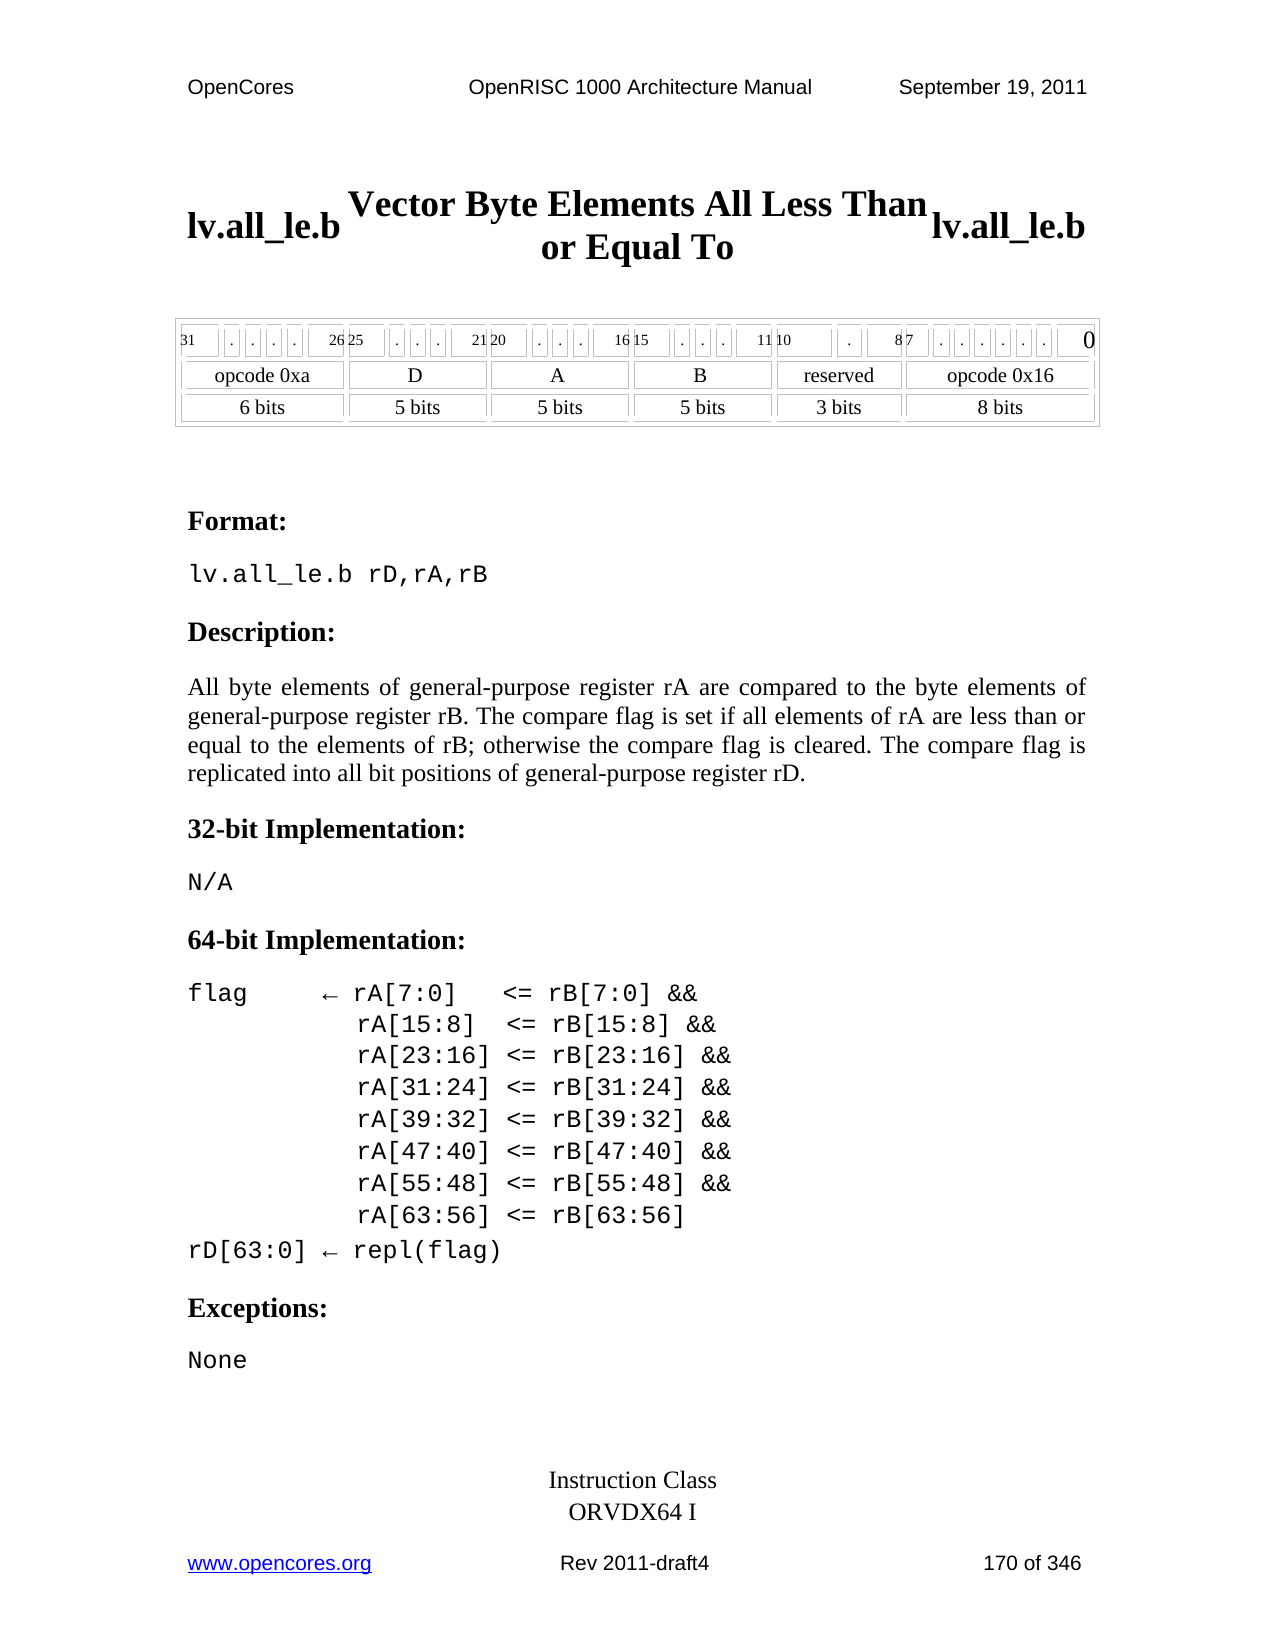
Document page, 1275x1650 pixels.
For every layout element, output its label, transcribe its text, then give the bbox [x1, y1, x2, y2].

text All byte elements of general-purpose register rA are compared to the byte elements of general-purpose register rB. The compare flag is set if all elements of rA are less than or equal to the elements of rB; otherwise the compare flag is cleared. The compare flag is replicated into all bit positions of general-purpose register rD. [187, 672, 1087, 787]
text None [187, 1348, 1087, 1376]
text Exceptions: [187, 1291, 1087, 1323]
text 32-bit Implementation: [187, 812, 1087, 844]
text Description: [187, 615, 1087, 647]
text Format: [187, 504, 1087, 536]
text 64-bit Implementation: [187, 923, 1087, 955]
text flag ← rA[7:0] <= rB[7:0] && rA[15:8] <= rB[15:8] && rA[23:16] <= rB[23:16] && rA[31:24] <= rB[31:24] && rA[39:32] <= rB[39:32] && rA[47:40] <= rB[47:40] && rA[55:48] <= rB[55:48] && rA[63:56] <= rB[63:56] rD[63:0] ← repl(flag) [187, 980, 1087, 1266]
text lv.all_le.b rD,rA,rB [187, 561, 1087, 590]
text N/A [187, 869, 1087, 898]
